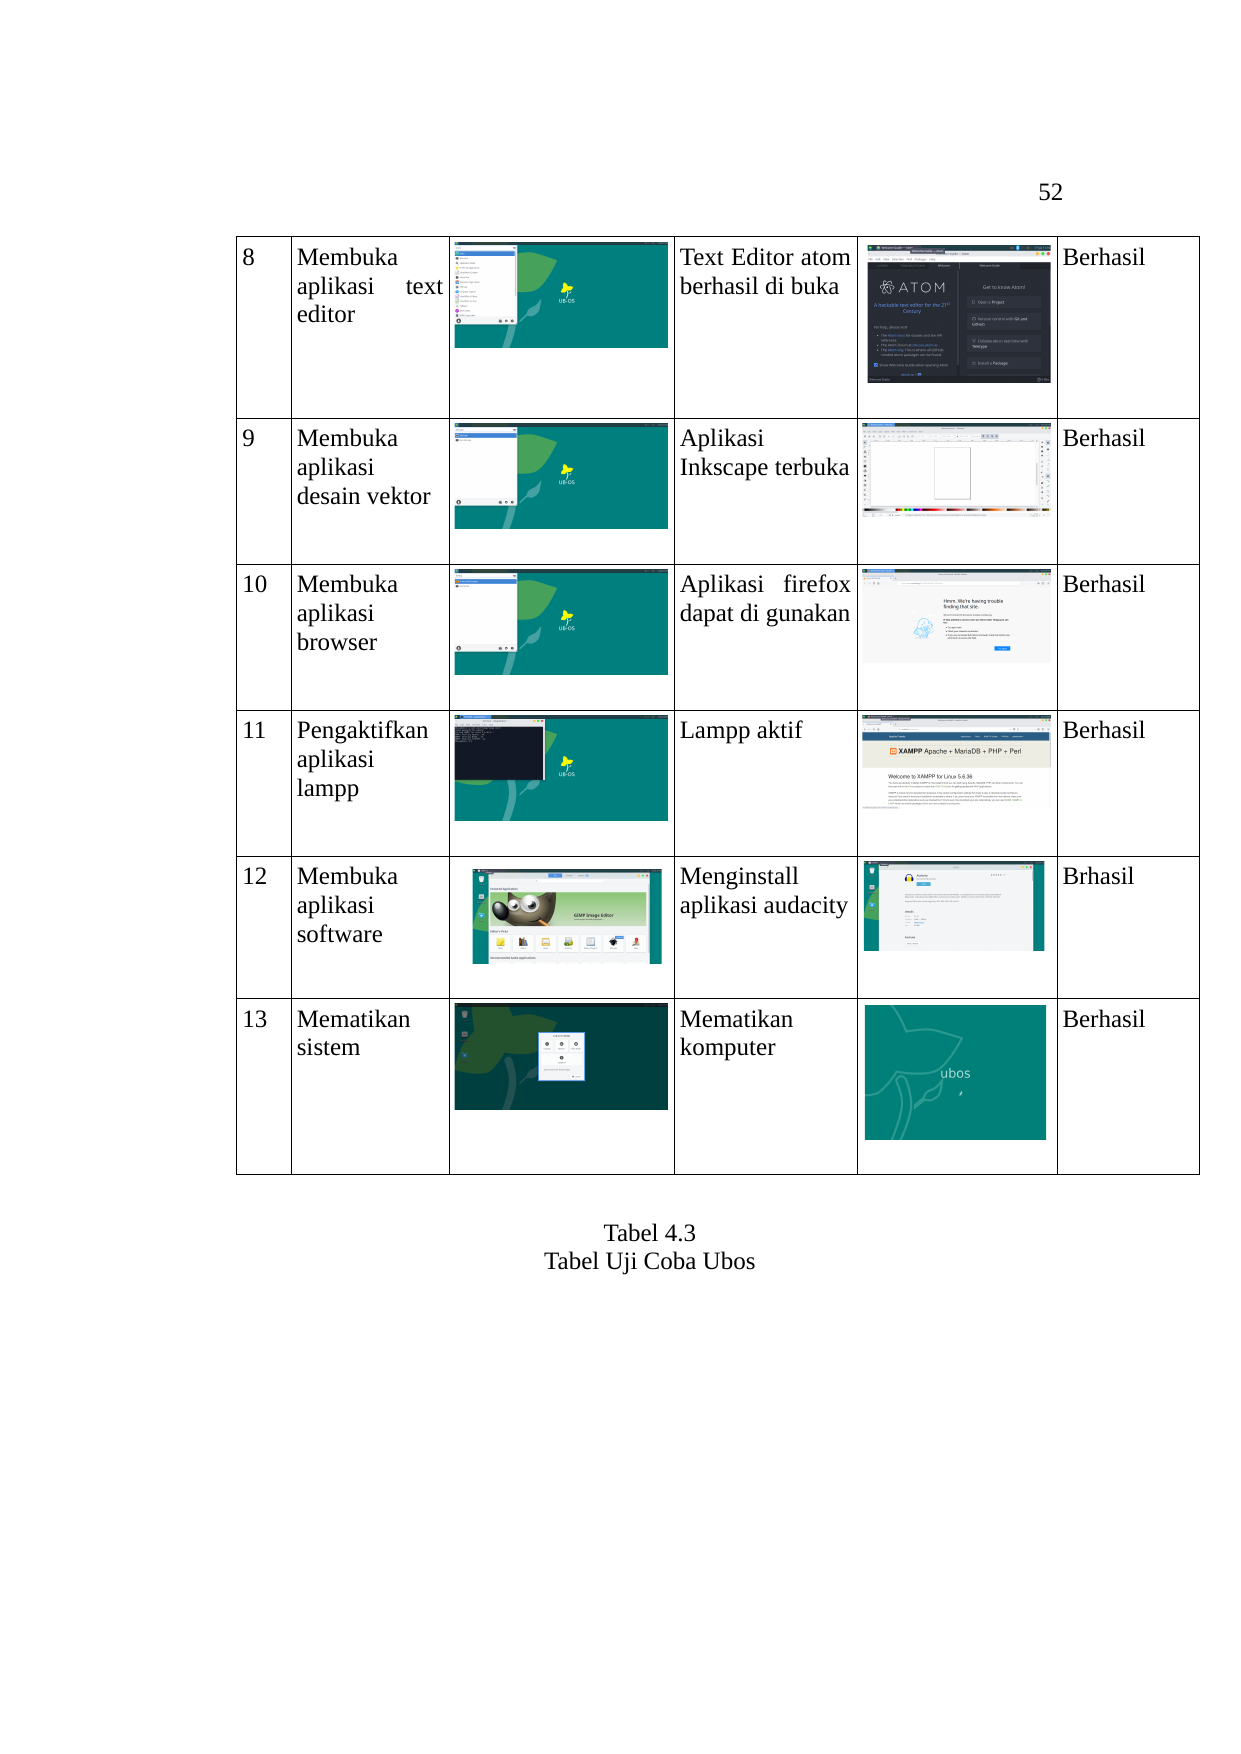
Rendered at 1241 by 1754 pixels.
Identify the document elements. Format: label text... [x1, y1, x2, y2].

table_cell Menginstall aplikasi audacity [675, 857, 857, 998]
picture [864, 1005, 1047, 1140]
table_cell Lampp aktif [675, 711, 857, 856]
table_cell Membuka aplikasi text editor [292, 237, 449, 417]
table_cell Berhasil [1058, 237, 1199, 417]
table_cell [450, 237, 674, 417]
picture [862, 423, 1051, 517]
table_cell [450, 419, 674, 563]
table_cell [858, 565, 1057, 709]
table_cell 13 [237, 999, 291, 1174]
picture [454, 423, 668, 529]
picture [863, 861, 1045, 951]
table_cell Aplikasi firefox dapat di gunakan [675, 565, 857, 709]
table_cell [450, 711, 674, 856]
table_cell [858, 237, 1057, 417]
table_cell [858, 999, 1057, 1174]
table_cell [450, 565, 674, 709]
picture [862, 715, 1051, 809]
table_cell Berhasil [1058, 565, 1199, 709]
table_cell [450, 999, 674, 1174]
table_cell Aplikasi Inkscape terbuka [675, 419, 857, 563]
table_cell [858, 857, 1057, 998]
table_cell 9 [237, 419, 291, 563]
table_cell Mematikan komputer [675, 999, 857, 1174]
table_cell Berhasil [1058, 711, 1199, 856]
table_cell Pengaktifkan aplikasi lampp [292, 711, 449, 856]
table_cell 11 [237, 711, 291, 856]
table_cell Membuka aplikasi software [292, 857, 449, 998]
table_cell Membuka aplikasi browser [292, 565, 449, 709]
table_cell 12 [237, 857, 291, 998]
picture [862, 569, 1051, 663]
table_cell Brhasil [1058, 857, 1199, 998]
text Tabel Uji Coba Ubos [236, 1246, 1063, 1275]
table_cell [858, 711, 1057, 856]
text Tabel 4.3 [236, 1218, 1063, 1246]
table_cell Membuka aplikasi desain vektor [292, 419, 449, 563]
table_cell 8 [237, 237, 291, 417]
picture [867, 245, 1051, 383]
table_cell [450, 857, 674, 998]
table_cell 10 [237, 565, 291, 709]
picture [454, 569, 668, 675]
table_cell Berhasil [1058, 999, 1199, 1174]
table_cell [858, 419, 1057, 563]
picture [472, 869, 662, 964]
table_cell Text Editor atom berhasil di buka [675, 237, 857, 417]
table_cell Berhasil [1058, 419, 1199, 563]
table_cell Mematikan sistem [292, 999, 449, 1174]
picture [454, 1003, 668, 1110]
picture [454, 242, 668, 348]
picture [454, 715, 668, 821]
